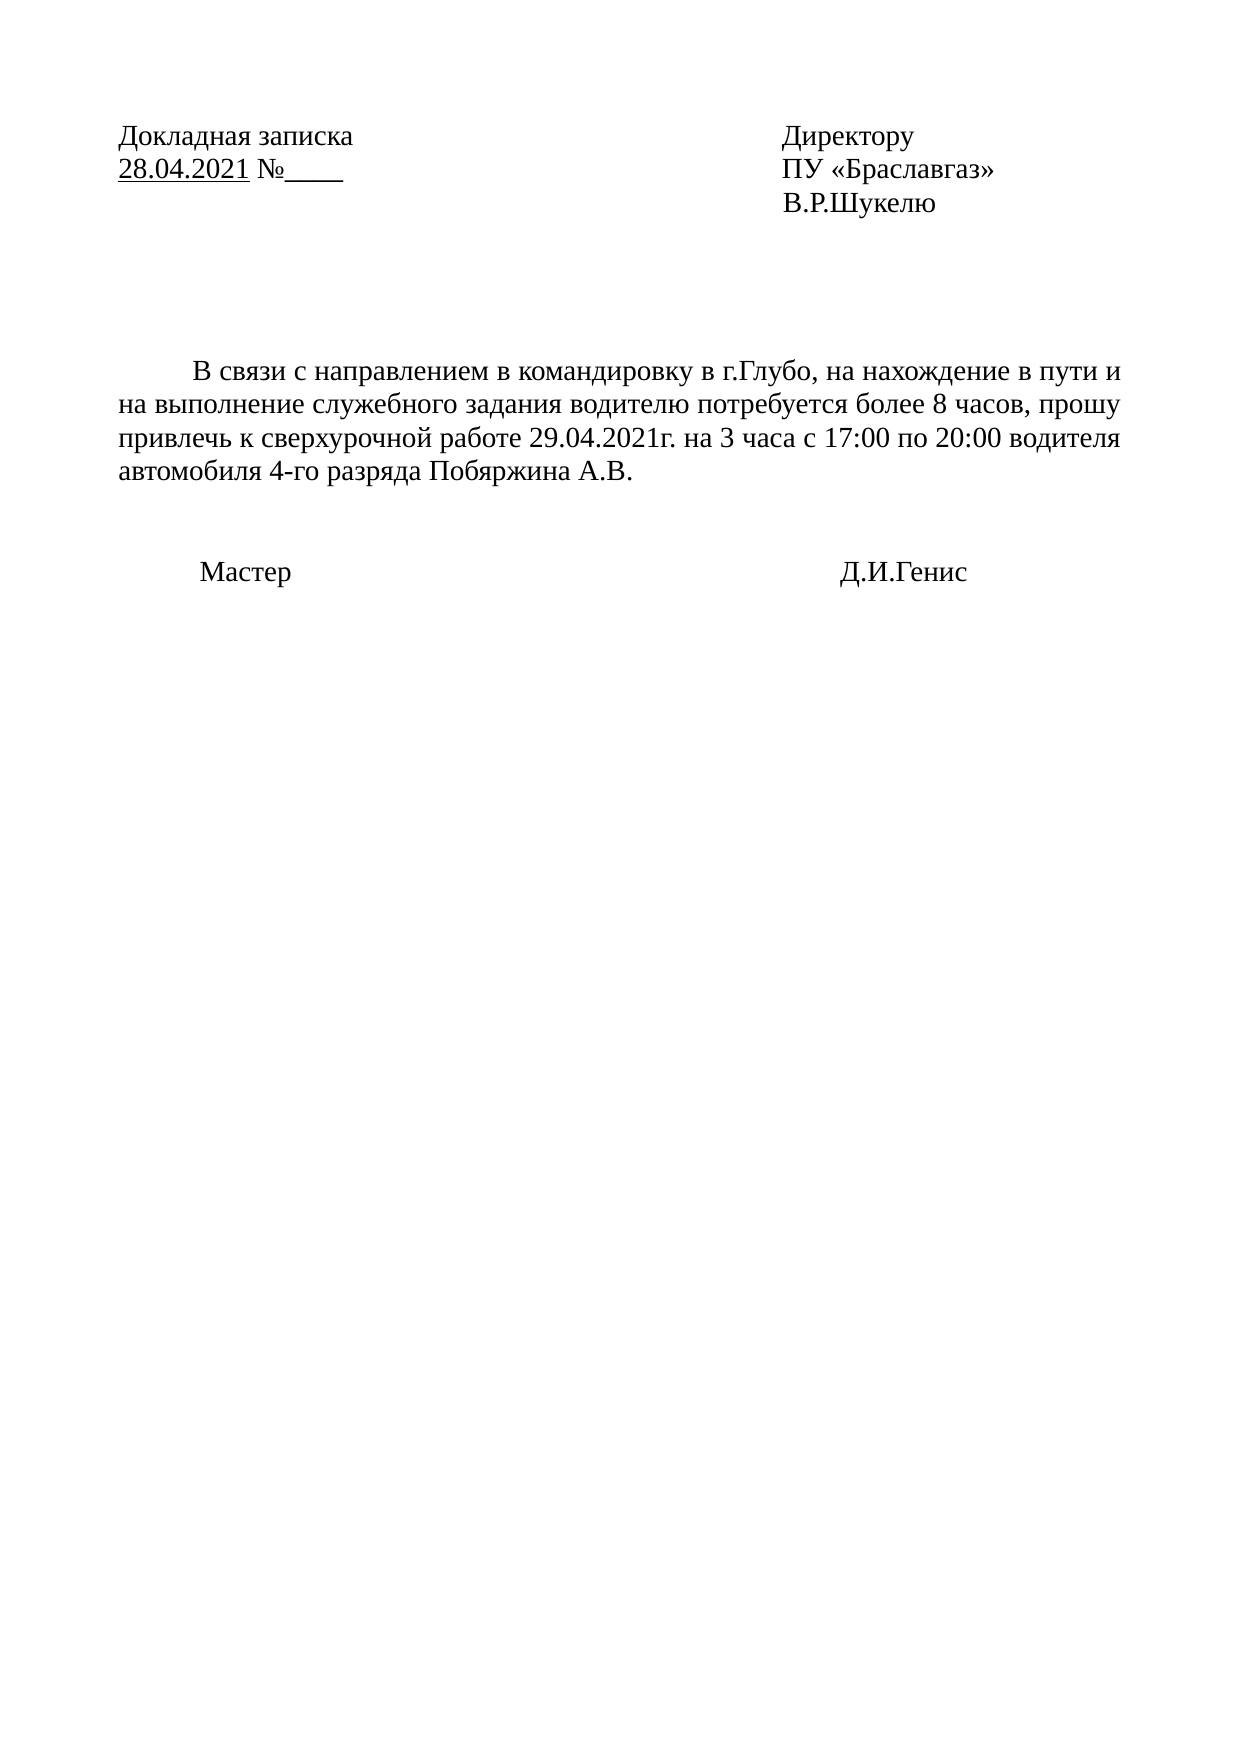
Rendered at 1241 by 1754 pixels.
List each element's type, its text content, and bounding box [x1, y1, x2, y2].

text Мастер Д.И.Генис [118, 554, 1122, 588]
text Докладная записка Директору [118, 118, 1122, 152]
text В связи с направлением в командировку в г.Глубо, на нахождение в пути и на выполнение служебного задания водителю потребуется более 8 часов, прошу привлечь к сверхурочной работе 29.04.2021г. на 3 часа с 17:00 по 20:00 водителя автомобиля 4-го разряда Побяржина А.В. [118, 353, 1122, 487]
text 28.04.2021 №____ ПУ «Браславгаз» [118, 152, 1122, 185]
text В.Р.Шукелю [783, 185, 1122, 219]
